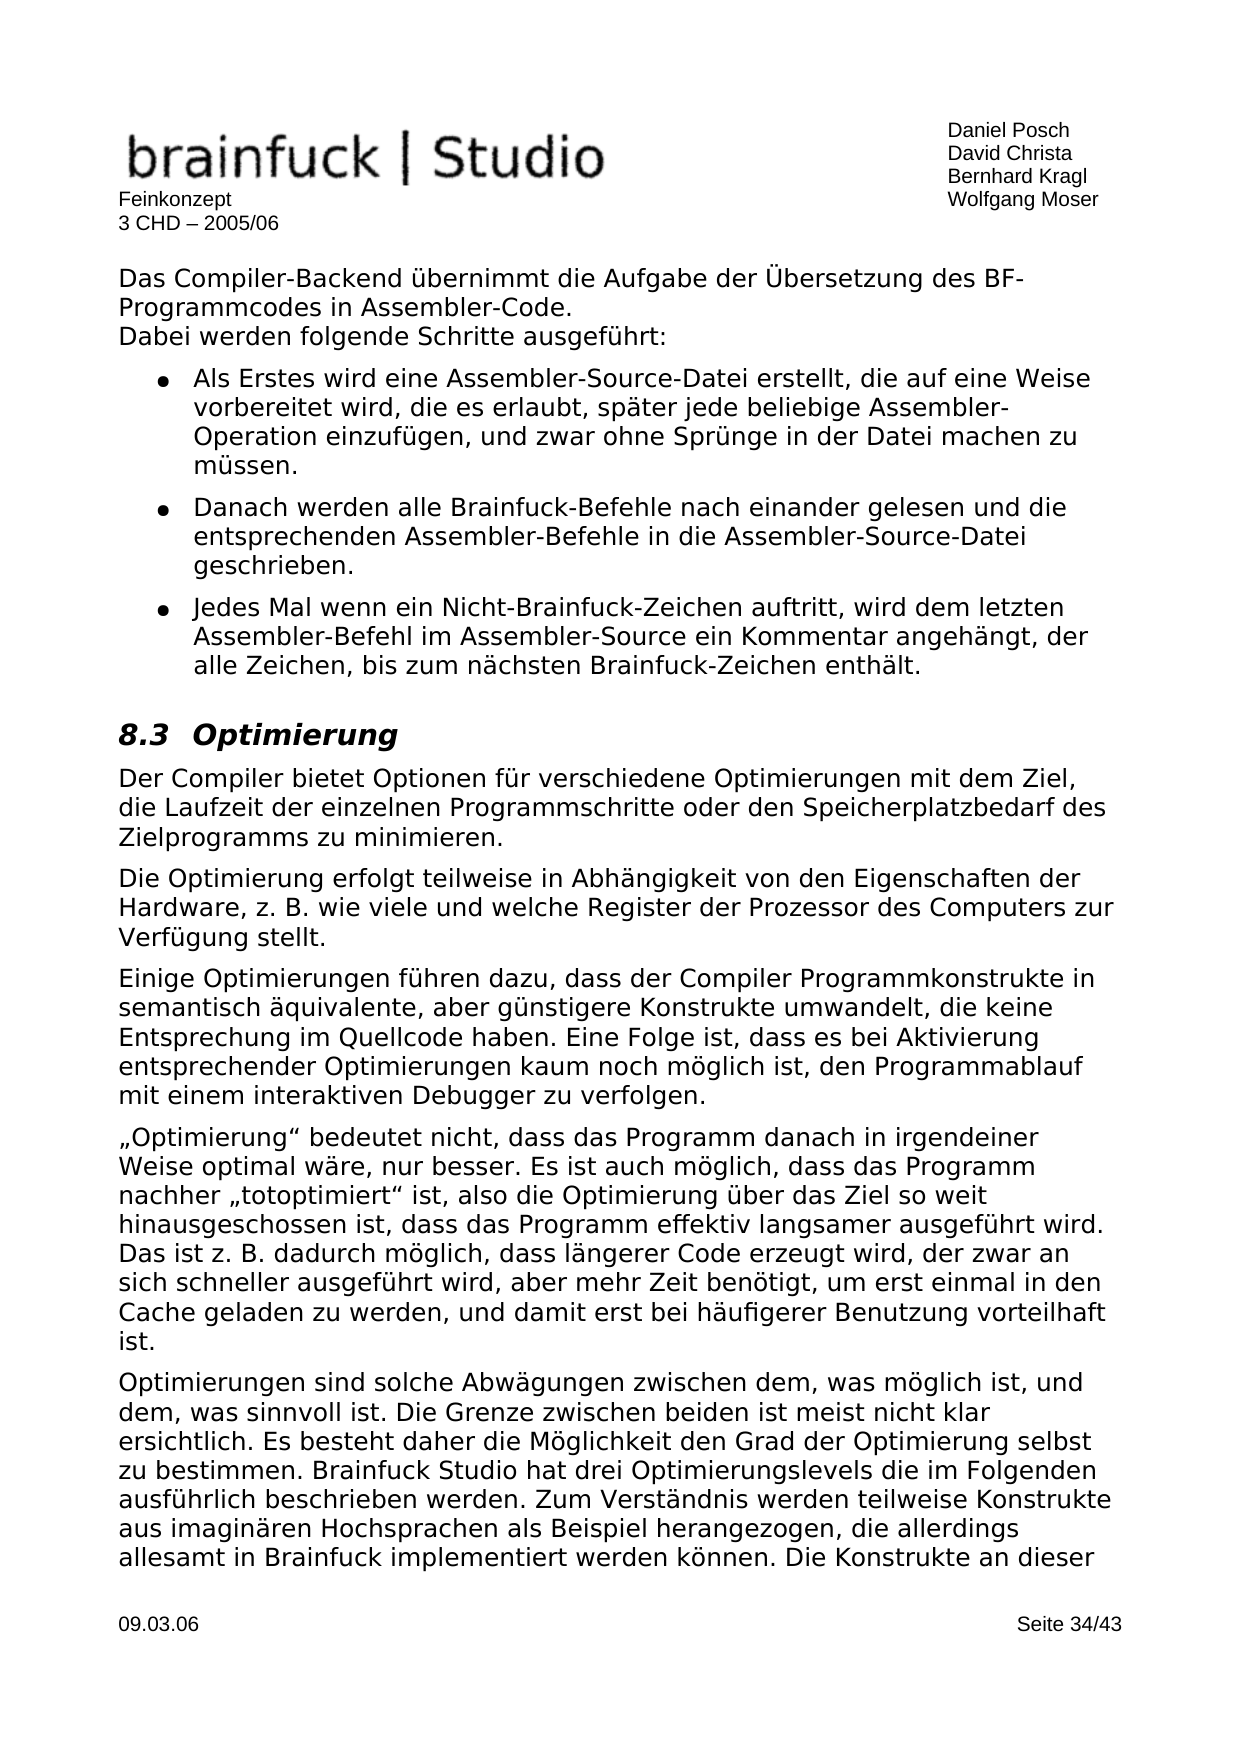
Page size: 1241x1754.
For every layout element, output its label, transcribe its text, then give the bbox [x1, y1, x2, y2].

text „Optimierung“ bedeutet nicht, dass das Programm danach in irgendeiner Weise optimal wäre, nur besser. Es ist auch möglich, dass das Programm nachher „totoptimiert“ ist, also die Optimierung über das Ziel so weit hinausgeschossen ist, dass das Programm effektiv langsamer ausgeführt wird. Das ist z. B. dadurch möglich, dass längerer Code erzeugt wird, der zwar an sich schneller ausgeführt wird, aber mehr Zeit benötigt, um erst einmal in den Cache geladen zu werden, und damit erst bei häufigerer Benutzung vorteilhaft ist. [118, 1123, 1122, 1356]
list Danach werden alle Brainfuck-Befehle nach einander gelesen und die entsprechenden Assembler-Befehle in die Assembler-Source-Datei geschrieben. [156, 493, 1122, 580]
text Der Compiler bietet Optionen für verschiedene Optimierungen mit dem Ziel, die Laufzeit der einzelnen Programmschritte oder den Speicherplatzbedarf des Zielprogramms zu minimieren. [118, 764, 1122, 852]
picture [118, 118, 609, 187]
text Optimierungen sind solche Abwägungen zwischen dem, was möglich ist, und dem, was sinnvoll ist. Die Grenze zwischen beiden ist meist nicht klar ersichtlich. Es besteht daher die Möglichkeit den Grad der Optimierung selbst zu bestimmen. Brainfuck Studio hat drei Optimierungslevels die im Folgenden ausführlich beschrieben werden. Zum Verständnis werden teilweise Konstrukte aus imaginären Hochsprachen als Beispiel herangezogen, die allerdings allesamt in Brainfuck implementiert werden können. Die Konstrukte an dieser [118, 1368, 1122, 1573]
list Als Erstes wird eine Assembler-Source-Datei erstellt, die auf eine Weise vorbereitet wird, die es erlaubt, später jede beliebige Assembler-Operation einzufügen, und zwar ohne Sprünge in der Datei machen zu müssen. [156, 364, 1122, 480]
text Das Compiler-Backend übernimmt die Aufgabe der Übersetzung des BF-Programmcodes in Assembler-Code. Dabei werden folgende Schritte ausgeführt: [118, 264, 1122, 351]
subtitle Optimierung [118, 718, 1122, 752]
text Die Optimierung erfolgt teilweise in Abhängigkeit von den Eigenschaften der Hardware, z. B. wie viele und welche Register der Prozessor des Computers zur Verfügung stellt. [118, 864, 1122, 952]
list Jedes Mal wenn ein Nicht-Brainfuck-Zeichen auftritt, wird dem letzten Assembler-Befehl im Assembler-Source ein Kommentar angehängt, der alle Zeichen, bis zum nächsten Brainfuck-Zeichen enthält. [156, 593, 1122, 680]
text Einige Optimierungen führen dazu, dass der Compiler Programmkonstrukte in semantisch äquivalente, aber günstigere Konstrukte umwandelt, die keine Entsprechung im Quellcode haben. Eine Folge ist, dass es bei Aktivierung entsprechender Optimierungen kaum noch möglich ist, den Programmablauf mit einem interaktiven Debugger zu verfolgen. [118, 964, 1122, 1110]
